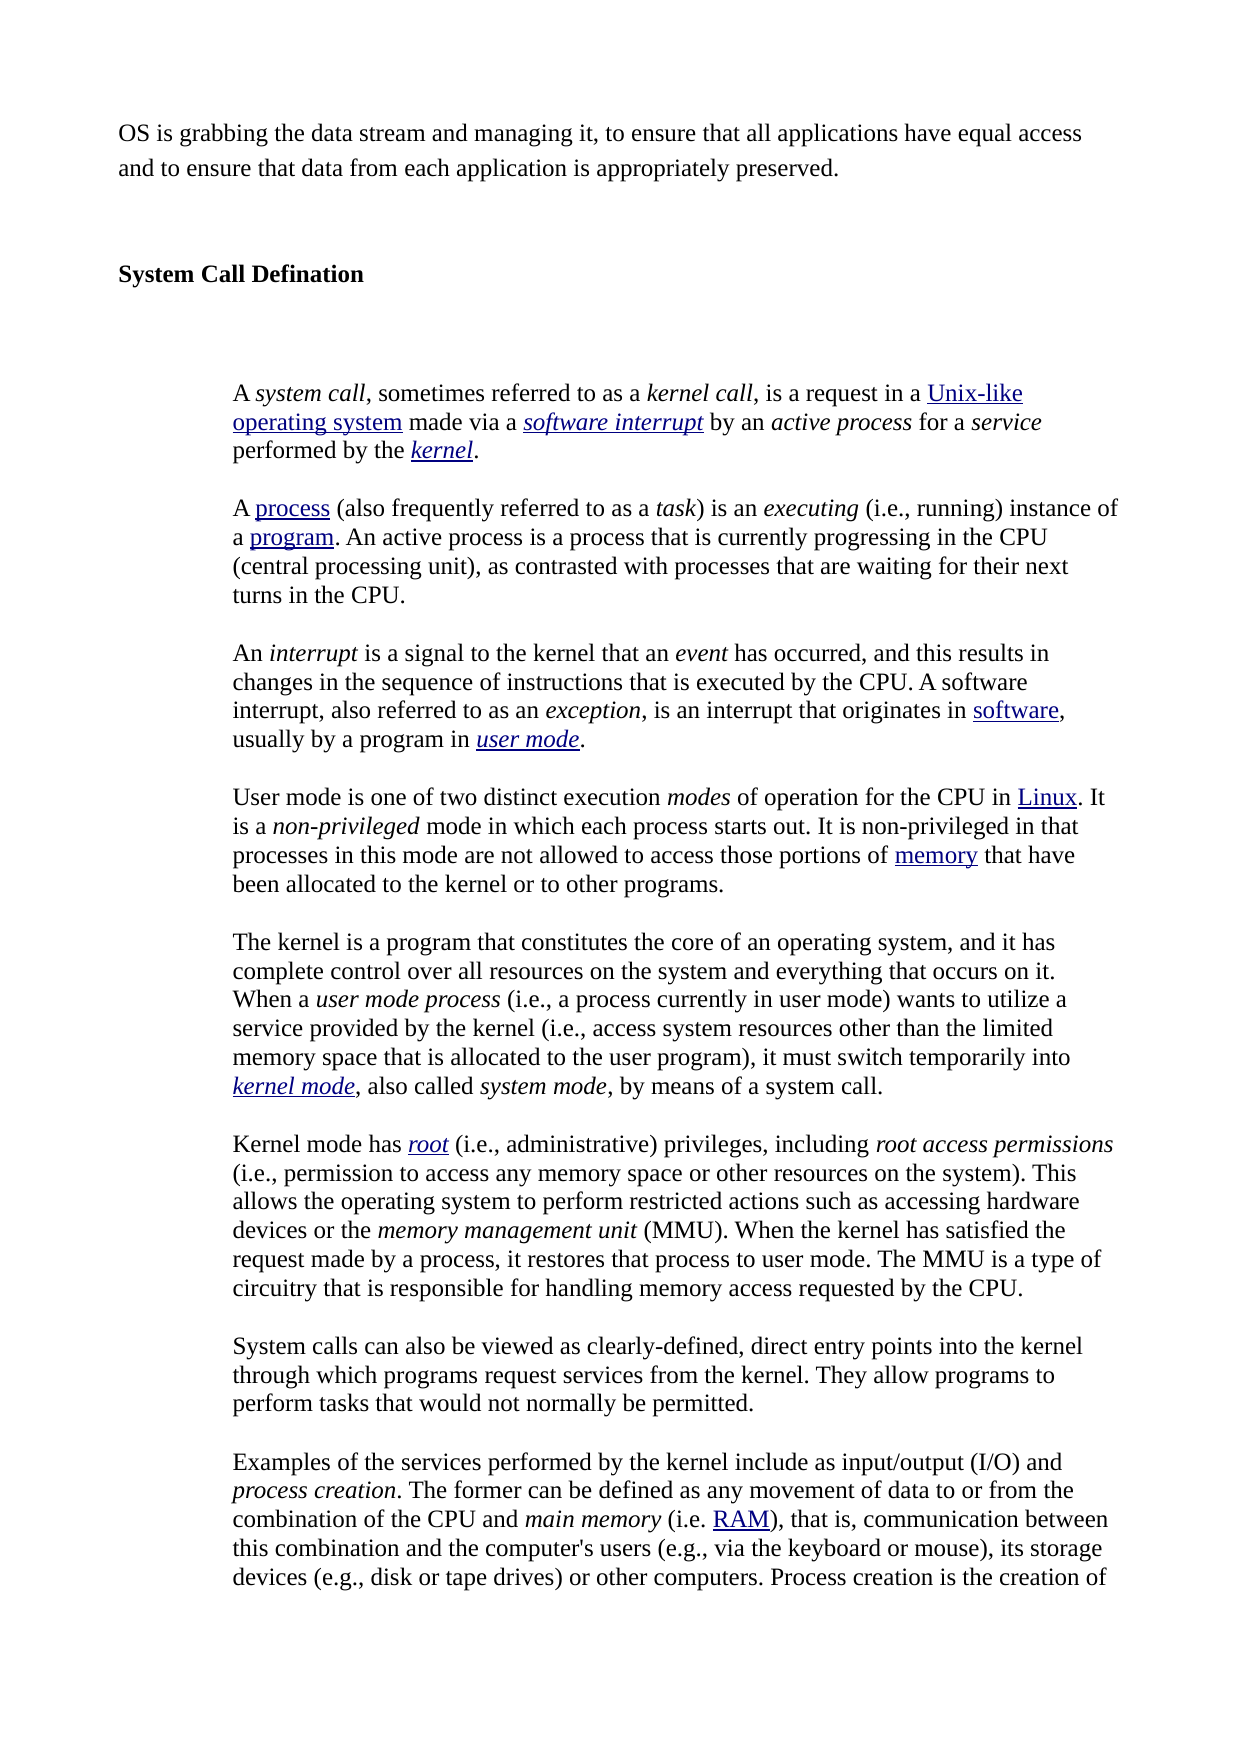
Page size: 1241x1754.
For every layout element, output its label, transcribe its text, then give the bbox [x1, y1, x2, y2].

table_header [118, 317, 229, 1593]
text System Call Defination [118, 259, 1122, 288]
text OS is grabbing the data stream and managing it, to ensure that all applications have equal access and to ensure that data from each application is appropriately preserved. [118, 118, 1122, 181]
table_header A system call, sometimes referred to as a kernel call, is a request in a Unix-like operating system made via a software interrupt by an active process for a service performed by the kernel. A process (also frequently referred to as a task) is an executing (i.e., running) instance of a program. An active process is a process that is currently progressing in the CPU (central processing unit), as contrasted with processes that are waiting for their next turns in the CPU. An interrupt is a signal to the kernel that an event has occurred, and this results in changes in the sequence of instructions that is executed by the CPU. A software interrupt, also referred to as an exception, is an interrupt that originates in software, usually by a program in user mode. User mode is one of two distinct execution modes of operation for the CPU in Linux. It is a non-privileged mode in which each process starts out. It is non-privileged in that processes in this mode are not allowed to access those portions of memory that have been allocated to the kernel or to other programs. The kernel is a program that constitutes the core of an operating system, and it has complete control over all resources on the system and everything that occurs on it. When a user mode process (i.e., a process currently in user mode) wants to utilize a service provided by the kernel (i.e., access system resources other than the limited memory space that is allocated to the user program), it must switch temporarily into kernel mode, also called system mode, by means of a system call. Kernel mode has root (i.e., administrative) privileges, including root access permissions (i.e., permission to access any memory space or other resources on the system). This allows the operating system to perform restricted actions such as accessing hardware devices or the memory management unit (MMU). When the kernel has satisfied the request made by a process, it restores that process to user mode. The MMU is a type of circuitry that is responsible for handling memory access requested by the CPU. System calls can also be viewed as clearly-defined, direct entry points into the kernel through which programs request services from the kernel. They allow programs to perform tasks that would not normally be permitted. Examples of the services performed by the kernel include as input/output (I/O) and process creation. The former can be defined as any movement of data to or from the combination of the CPU and main memory (i.e. RAM), that is, communication between this combination and the computer's users (e.g., via the keyboard or mouse), its storage devices (e.g., disk or tape drives) or other computers. Process creation is the creation of [229, 317, 1122, 1593]
